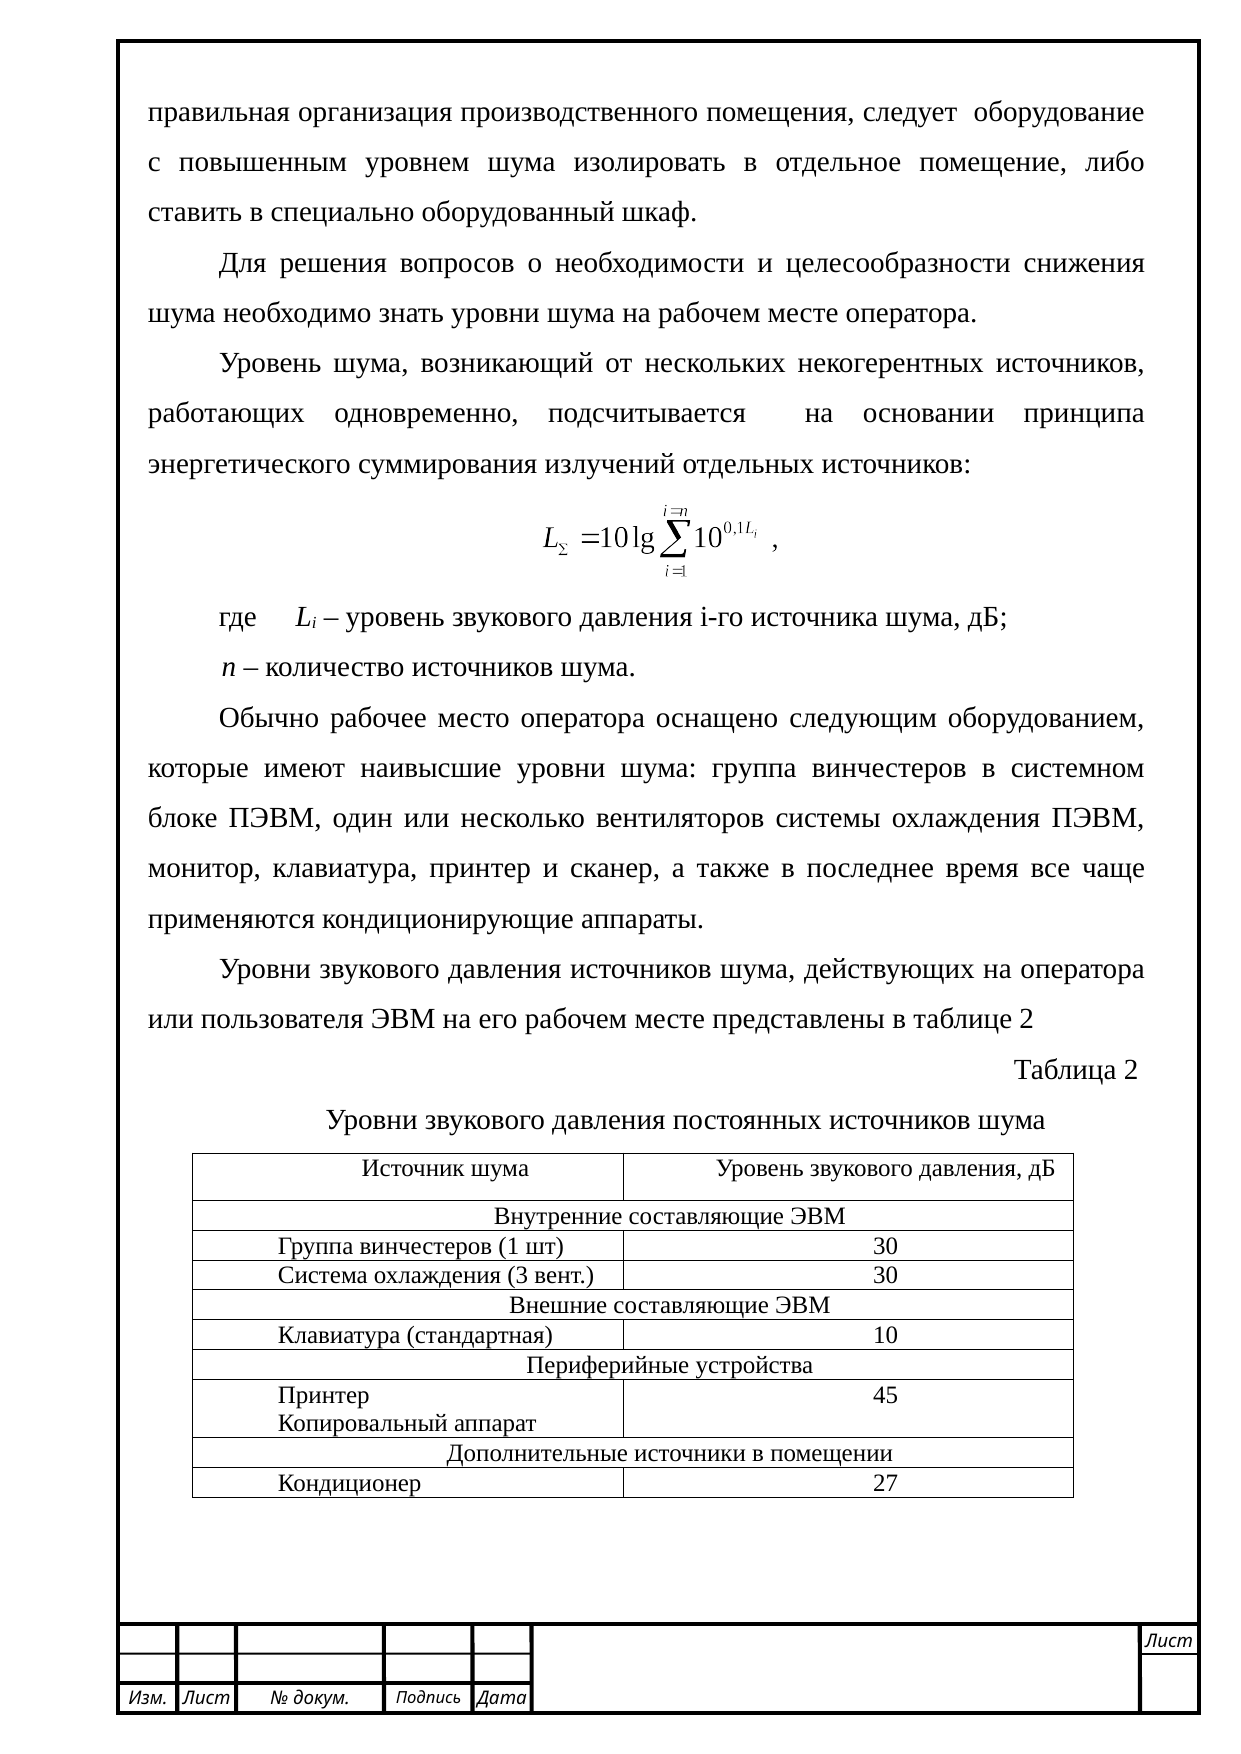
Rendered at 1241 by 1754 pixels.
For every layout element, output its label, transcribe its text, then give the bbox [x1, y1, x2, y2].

text где Li – уровень звукового давления i-го источника шума, дБ; [148, 599, 1146, 633]
table_cell Клавиатура (стандартная) [193, 1320, 623, 1349]
table_cell Система охлаждения (3 вент.) [193, 1261, 623, 1289]
text Таблица 2 [148, 1052, 1146, 1085]
table_cell 10 [624, 1320, 1073, 1349]
text правильная организация производственного помещения, следует оборудование с повышенным уровнем шума изолировать в отдельное помещение, либо ставить в специально оборудованный шкаф. [148, 94, 1146, 228]
table_cell Внешние составляющие ЭВМ [193, 1290, 1073, 1319]
text Для решения вопросов о необходимости и целесообразности снижения шума не­обхо­димо знать уровни шума на рабочем месте оператора. [148, 245, 1146, 328]
table_cell Принтер Копировальный аппарат [193, 1380, 623, 1437]
table_cell Группа винчестеров (1 шт) [193, 1231, 623, 1259]
text Уровни звукового давления источников шума, действующих на оператора или пользователя ЭВМ на его ра­бочем месте представлены в таблице 2 [148, 951, 1146, 1035]
table_cell Внутренние составляющие ЭВМ [193, 1201, 1073, 1230]
table_header Уровень звукового давления, дБ [624, 1154, 1073, 1200]
table_cell 45 [624, 1380, 1073, 1437]
table_cell 30 [624, 1261, 1073, 1289]
text Уровни звукового давления постоянных источников шума [148, 1102, 1146, 1136]
text Уровень шума, возникающий от нескольких некогерентных источников, работа­ющих одновременно, подсчитывается на основании принципа энергетического сумми­рования излучений отдельных источников: [148, 345, 1146, 479]
table_cell Кондиционер [193, 1468, 623, 1497]
table_cell Дополнительные источники в помещении [193, 1438, 1073, 1467]
table_cell 30 [624, 1231, 1073, 1259]
text Обычно рабочее место оператора оснащено следующим оборудованием, которые имеют наивысшие уровни шума: группа винчестеров в системном блоке ПЭВМ, один или несколько вентиляторов системы охлаждения ПЭВМ, монитор, клавиатура, прин­тер и сканер, а также в последнее время все чаще применяются кондиционирующие аппараты. [148, 700, 1146, 934]
table_cell 27 [624, 1468, 1073, 1497]
table_cell Периферийные устройства [193, 1350, 1073, 1379]
text n – количество источников шума. [148, 649, 1146, 683]
table_header Источник шума [193, 1154, 623, 1200]
